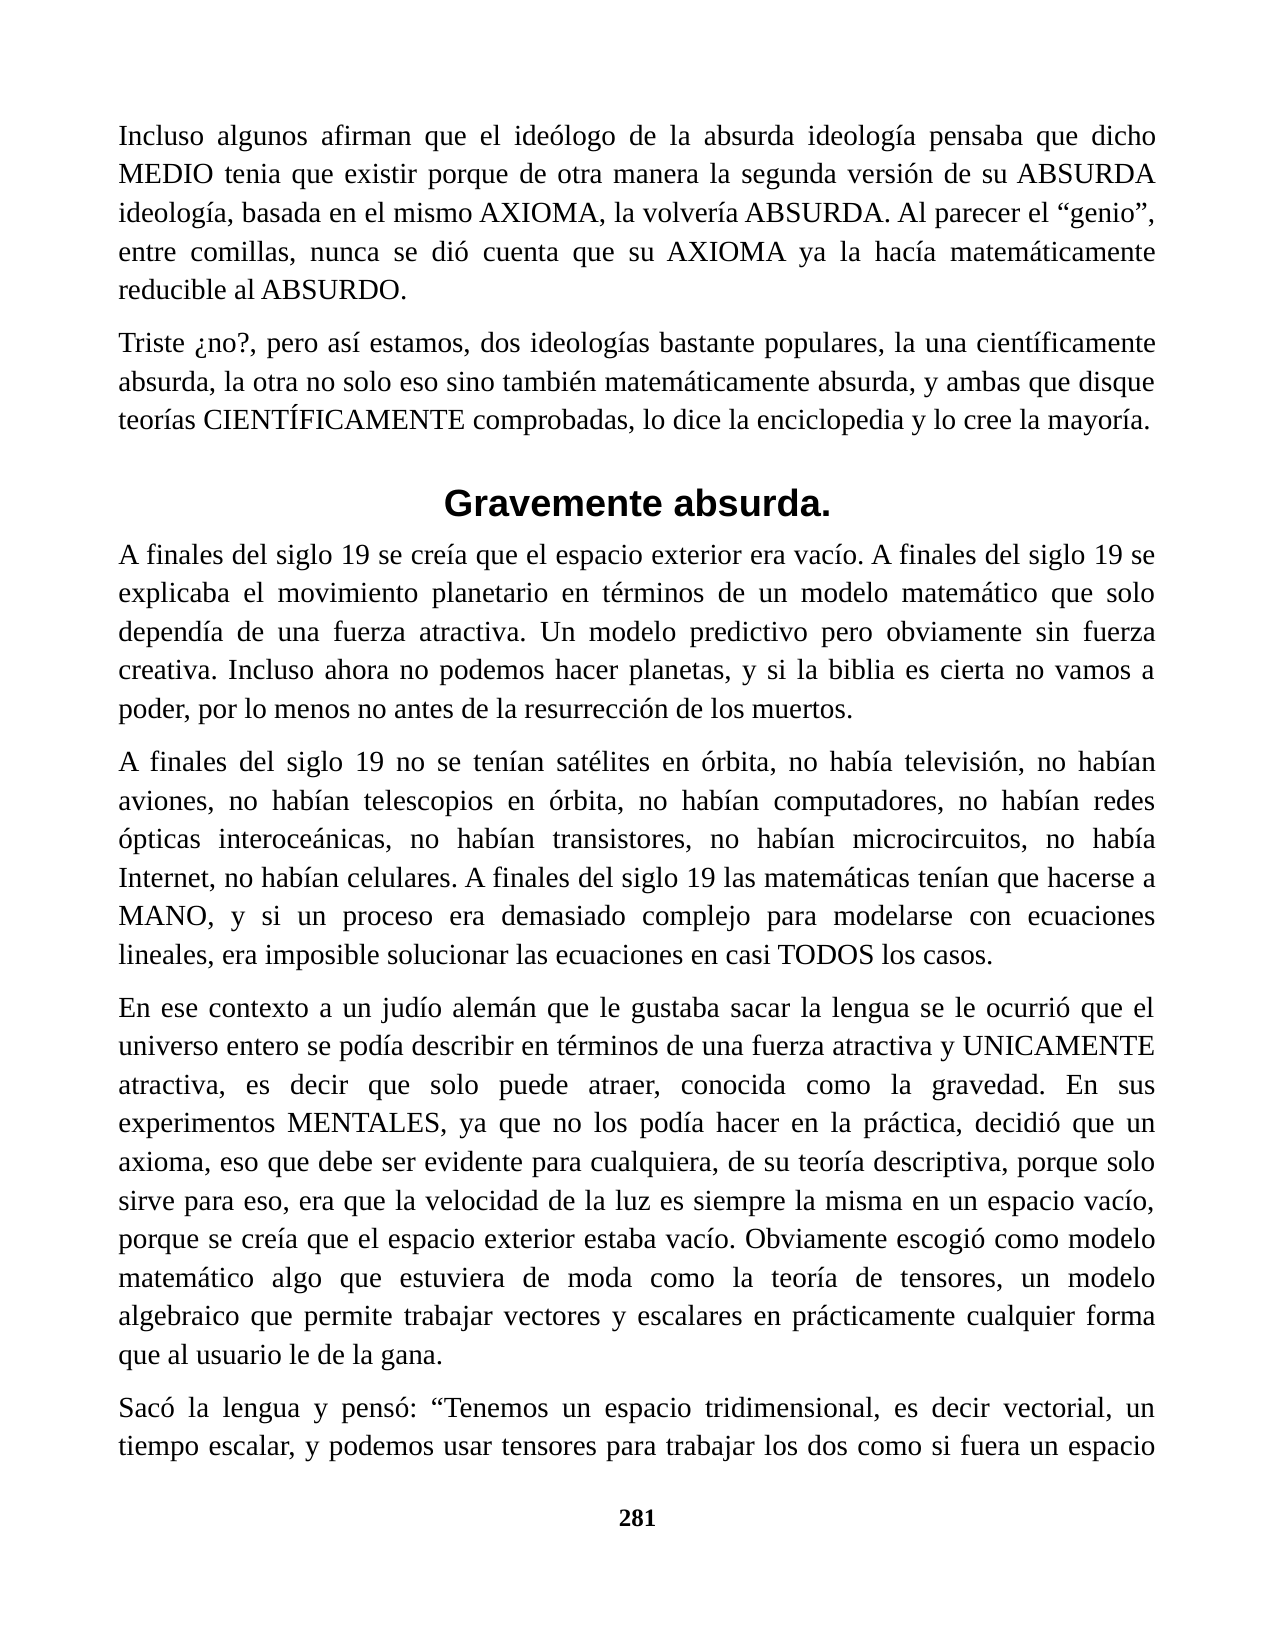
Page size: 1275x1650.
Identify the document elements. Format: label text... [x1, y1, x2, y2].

text Sacó la lengua y pensó: “Tenemos un espacio tridimensional, es decir vectorial, un tiempo escalar, y podemos usar tensores para trabajar los dos como si fuera un espacio [118, 1390, 1157, 1462]
text Incluso algunos afirman que el ideólogo de la absurda ideología pensaba que dicho MEDIO tenia que existir porque de otra manera la segunda versión de su ABSURDA ideología, basada en el mismo AXIOMA, la volvería ABSURDA. Al parecer el “genio”, entre comillas, nunca se dió cuenta que su AXIOMA ya la hacía matemáticamente reducible al ABSURDO. [118, 118, 1157, 306]
text A finales del siglo 19 no se tenían satélites en órbita, no había televisión, no habían aviones, no habían telescopios en órbita, no habían computadores, no habían redes ópticas interoceánicas, no habían transistores, no habían microcircuitos, no había Internet, no habían celulares. A finales del siglo 19 las matemáticas tenían que hacerse a MANO, y si un proceso era demasiado complejo para modelarse con ecuaciones lineales, era imposible solucionar las ecuaciones en casi TODOS los casos. [118, 744, 1157, 970]
text A finales del siglo 19 se creía que el espacio exterior era vacío. A finales del siglo 19 se explicaba el movimiento planetario en términos de un modelo matemático que solo dependía de una fuerza atractiva. Un modelo predictivo pero obviamente sin fuerza creativa. Incluso ahora no podemos hacer planetas, y si la biblia es cierta no vamos a poder, por lo menos no antes de la resurrección de los muertos. [118, 537, 1157, 724]
subtitle Gravemente absurda. [118, 481, 1157, 524]
text Triste ¿no?, pero así estamos, dos ideologías bastante populares, la una científicamente absurda, la otra no solo eso sino también matemáticamente absurda, y ambas que disque teorías CIENTÍFICAMENTE comprobadas, lo dice la enciclopedia y lo cree la mayoría. [118, 325, 1157, 436]
text En ese contexto a un judío alemán que le gustaba sacar la lengua se le ocurrió que el universo entero se podía describir en términos de una fuerza atractiva y UNICAMENTE atractiva, es decir que solo puede atraer, conocida como la gravedad. En sus experimentos MENTALES, ya que no los podía hacer en la práctica, decidió que un axioma, eso que debe ser evidente para cualquiera, de su teoría descriptiva, porque solo sirve para eso, era que la velocidad de la luz es siempre la misma en un espacio vacío, porque se creía que el espacio exterior estaba vacío. Obviamente escogió como modelo matemático algo que estuviera de moda como la teoría de tensores, un modelo algebraico que permite trabajar vectores y escalares en prácticamente cualquier forma que al usuario le de la gana. [118, 990, 1157, 1370]
